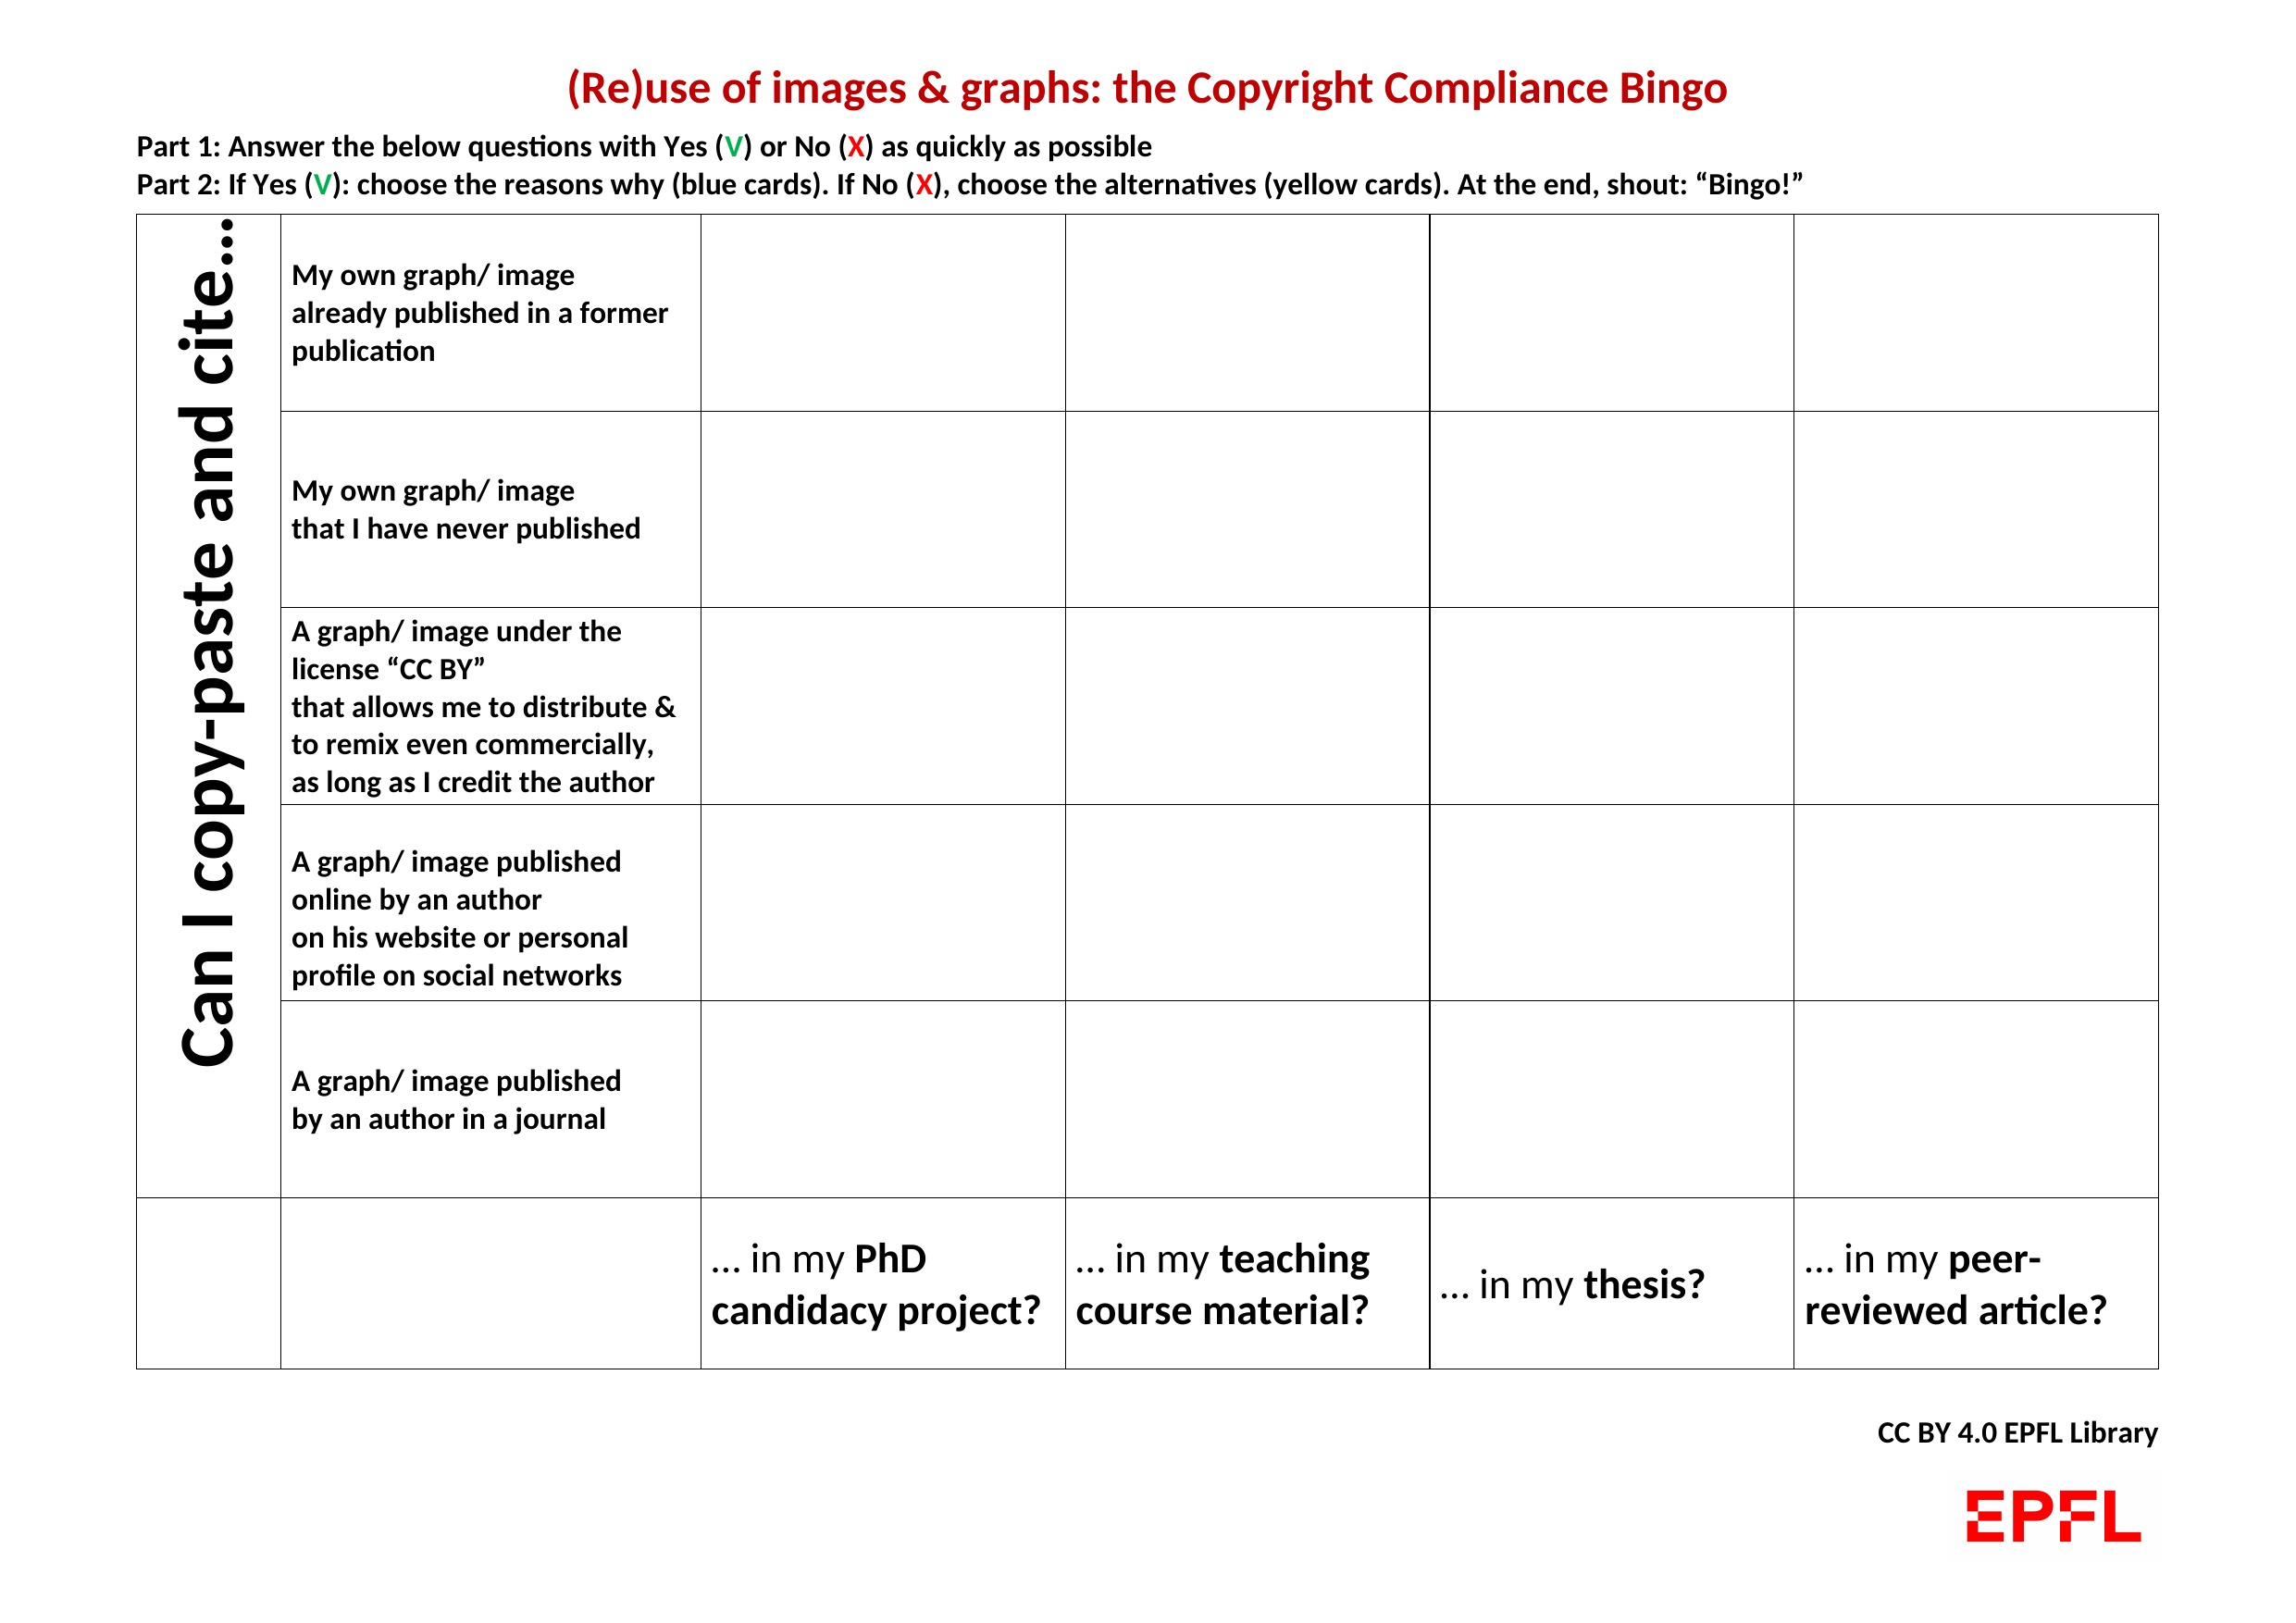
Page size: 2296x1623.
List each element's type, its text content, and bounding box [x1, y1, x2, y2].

table_cell [137, 1198, 280, 1369]
table_cell … in my teaching course material? [1066, 1198, 1429, 1369]
text (Re)use of images & graphs: the Copyright Compliance Bingo [137, 58, 2159, 115]
table_cell [701, 608, 1065, 804]
text CC BY 4.0 EPFL Library [137, 1369, 2159, 1524]
table_cell [1066, 608, 1429, 804]
table_cell … in my PhD candidacy project? [701, 1198, 1065, 1369]
table_cell [1431, 412, 1793, 607]
table_cell A graph/ image published by an author in a journal [281, 1001, 701, 1197]
table_cell [1431, 805, 1793, 1000]
table_cell My own graph/ image that I have never published [281, 412, 701, 607]
table_cell … in my peer-reviewed article? [1794, 1198, 2158, 1369]
text Part 1: Answer the below questions with Yes (V) or No (X) as quickly as possible Part 2: If Yes (V): choose the reasons why (blue cards). If No (X), choose the alternatives (yellow cards). At the end, shout: “Bingo!” [137, 127, 2159, 202]
table_cell [701, 412, 1065, 607]
table_cell [701, 805, 1065, 1000]
table_header [1066, 215, 1429, 410]
table_cell [1794, 412, 2158, 607]
table_cell [1794, 805, 2158, 1000]
table_cell [1431, 608, 1793, 804]
table_cell [1794, 1001, 2158, 1197]
table_cell [1431, 1001, 1793, 1197]
table_cell [1066, 1001, 1429, 1197]
table_cell [1066, 805, 1429, 1000]
table_cell A graph/ image under the license “CC BY” that allows me to distribute & to remix even commercially, as long as I credit the author [281, 608, 701, 804]
table_cell A graph/ image published online by an author on his website or personal profile on social networks [281, 805, 701, 1000]
table_header Can I copy-paste and cite… [137, 215, 280, 1197]
table_header My own graph/ image already published in a former publication [281, 215, 701, 410]
table_header [1794, 215, 2158, 410]
table_header [701, 215, 1065, 410]
table_header [1431, 215, 1793, 410]
table_cell [1066, 412, 1429, 607]
table_cell [1794, 608, 2158, 804]
picture [1945, 1469, 2163, 1564]
table_cell [701, 1001, 1065, 1197]
table_cell [281, 1198, 701, 1369]
table_cell … in my thesis? [1431, 1198, 1793, 1369]
